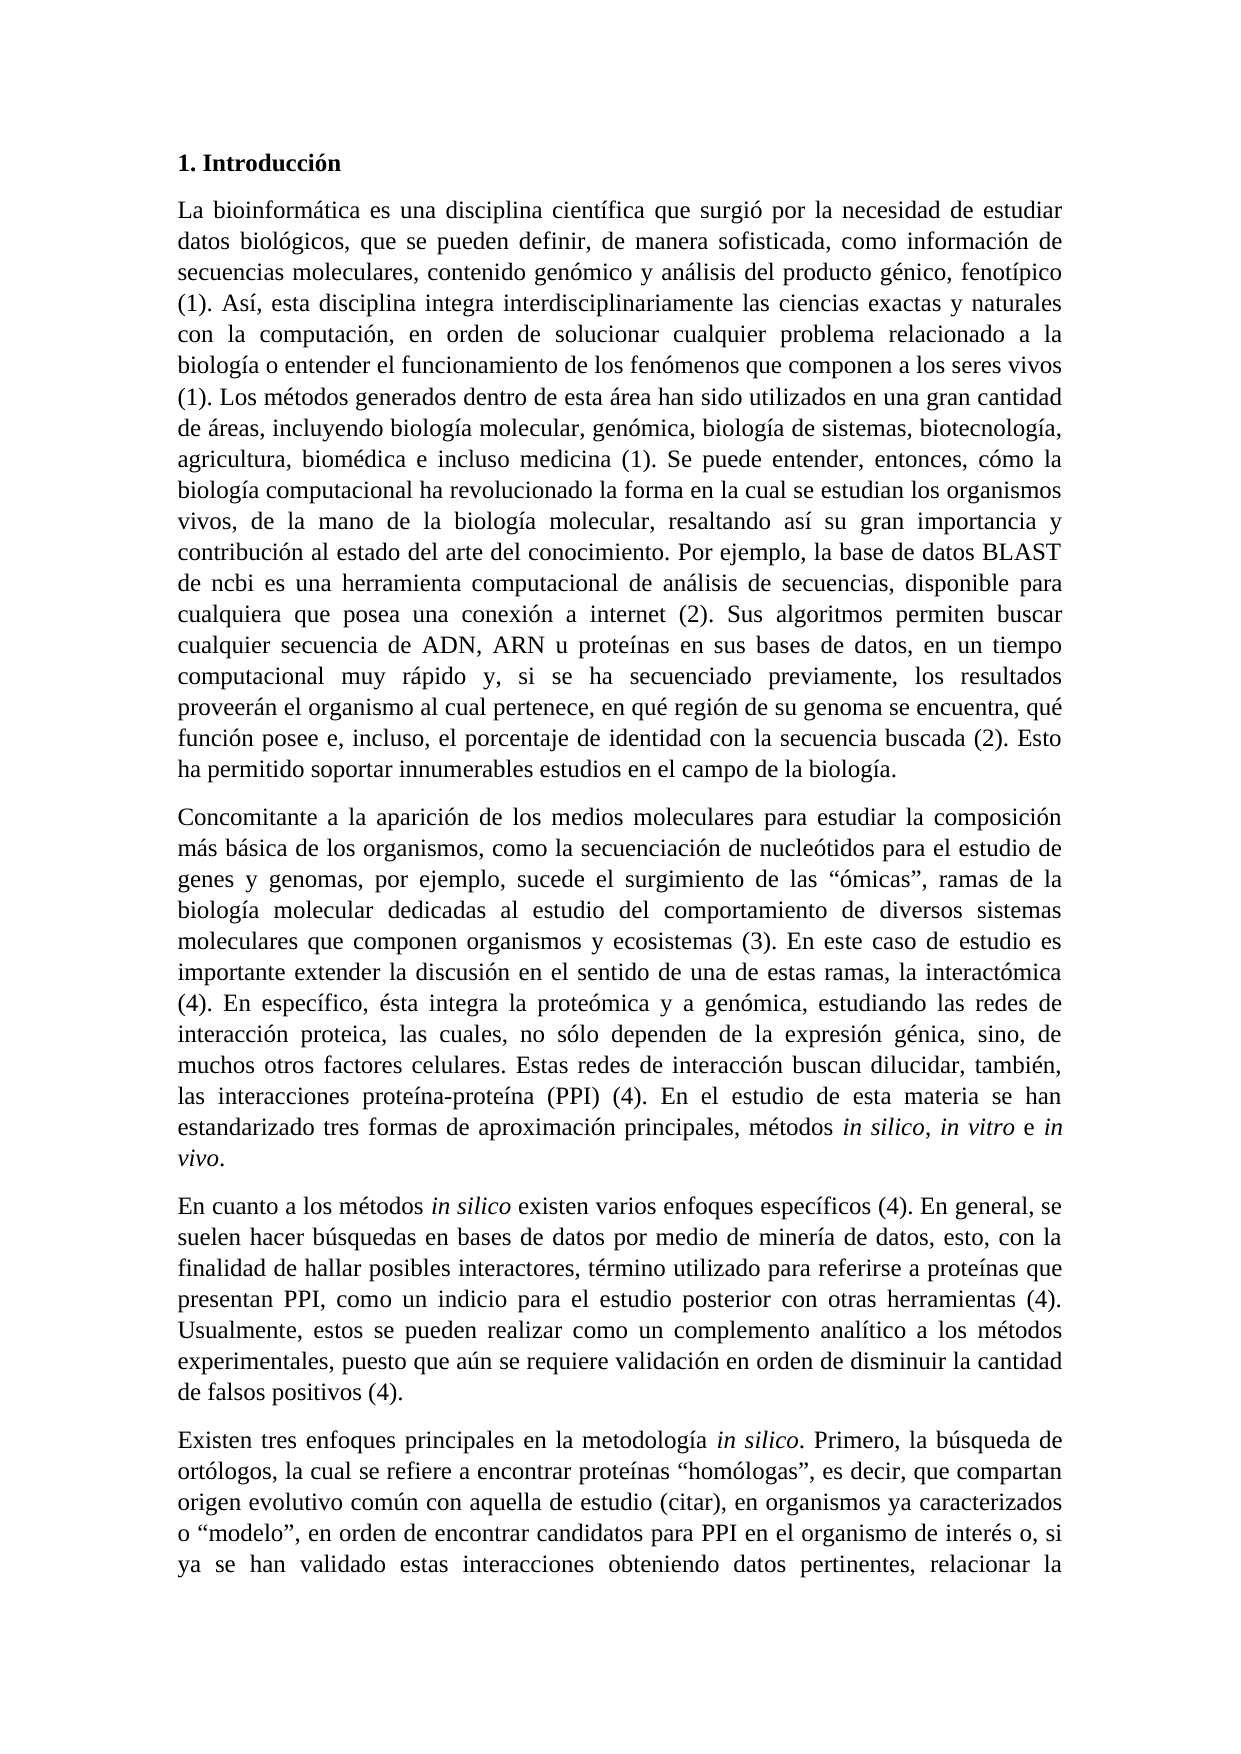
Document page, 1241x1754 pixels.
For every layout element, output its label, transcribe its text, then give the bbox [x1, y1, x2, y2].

text Concomitante a la aparición de los medios moleculares para estudiar la composición más básica de los organismos, como la secuenciación de nucleótidos para el estudio de genes y genomas, por ejemplo, sucede el surgimiento de las “ómicas”, ramas de la biología molecular dedicadas al estudio del comportamiento de diversos sistemas moleculares que componen organismos y ecosistemas (3). En este caso de estudio es importante extender la discusión en el sentido de una de estas ramas, la interactómica (4). En específico, ésta integra la proteómica y a genómica, estudiando las redes de interacción proteica, las cuales, no sólo dependen de la expresión génica, sino, de muchos otros factores celulares. Estas redes de interacción buscan dilucidar, también, las interacciones proteína-proteína (PPI) (4). En el estudio de esta materia se han estandarizado tres formas de aproximación principales, métodos in silico, in vitro e in vivo. [177, 802, 1063, 1172]
text Existen tres enfoques principales en la metodología in silico. Primero, la búsqueda de ortólogos, la cual se refiere a encontrar proteínas “homólogas”, es decir, que compartan origen evolutivo común con aquella de estudio (citar), en organismos ya caracterizados o “modelo”, en orden de encontrar candidatos para PPI en el organismo de interés o, si ya se han validado estas interacciones obteniendo datos pertinentes, relacionar la [177, 1425, 1063, 1578]
text La bioinformática es una disciplina científica que surgió por la necesidad de estudiar datos biológicos, que se pueden definir, de manera sofisticada, como información de secuencias moleculares, contenido genómico y análisis del producto génico, fenotípico (1). Así, esta disciplina integra interdisciplinariamente las ciencias exactas y naturales con la computación, en orden de solucionar cualquier problema relacionado a la biología o entender el funcionamiento de los fenómenos que componen a los seres vivos (1). Los métodos generados dentro de esta área han sido utilizados en una gran cantidad de áreas, incluyendo biología molecular, genómica, biología de sistemas, biotecnología, agricultura, biomédica e incluso medicina (1). Se puede entender, entonces, cómo la biología computacional ha revolucionado la forma en la cual se estudian los organismos vivos, de la mano de la biología molecular, resaltando así su gran importancia y contribución al estado del arte del conocimiento. Por ejemplo, la base de datos BLAST de ncbi es una herramienta computacional de análisis de secuencias, disponible para cualquiera que posea una conexión a internet (2). Sus algoritmos permiten buscar cualquier secuencia de ADN, ARN u proteínas en sus bases de datos, en un tiempo computacional muy rápido y, si se ha secuenciado previamente, los resultados proveerán el organismo al cual pertenece, en qué región de su genoma se encuentra, qué función posee e, incluso, el porcentaje de identidad con la secuencia buscada (2). Esto ha permitido soportar innumerables estudios en el campo de la biología. [177, 195, 1063, 783]
text 1. Introducción [177, 148, 1063, 176]
text En cuanto a los métodos in silico existen varios enfoques específicos (4). En general, se suelen hacer búsquedas en bases de datos por medio de minería de datos, esto, con la finalidad de hallar posibles interactores, término utilizado para referirse a proteínas que presentan PPI, como un indicio para el estudio posterior con otras herramientas (4). Usualmente, estos se pueden realizar como un complemento analítico a los métodos experimentales, puesto que aún se requiere validación en orden de disminuir la cantidad de falsos positivos (4). [177, 1191, 1063, 1406]
